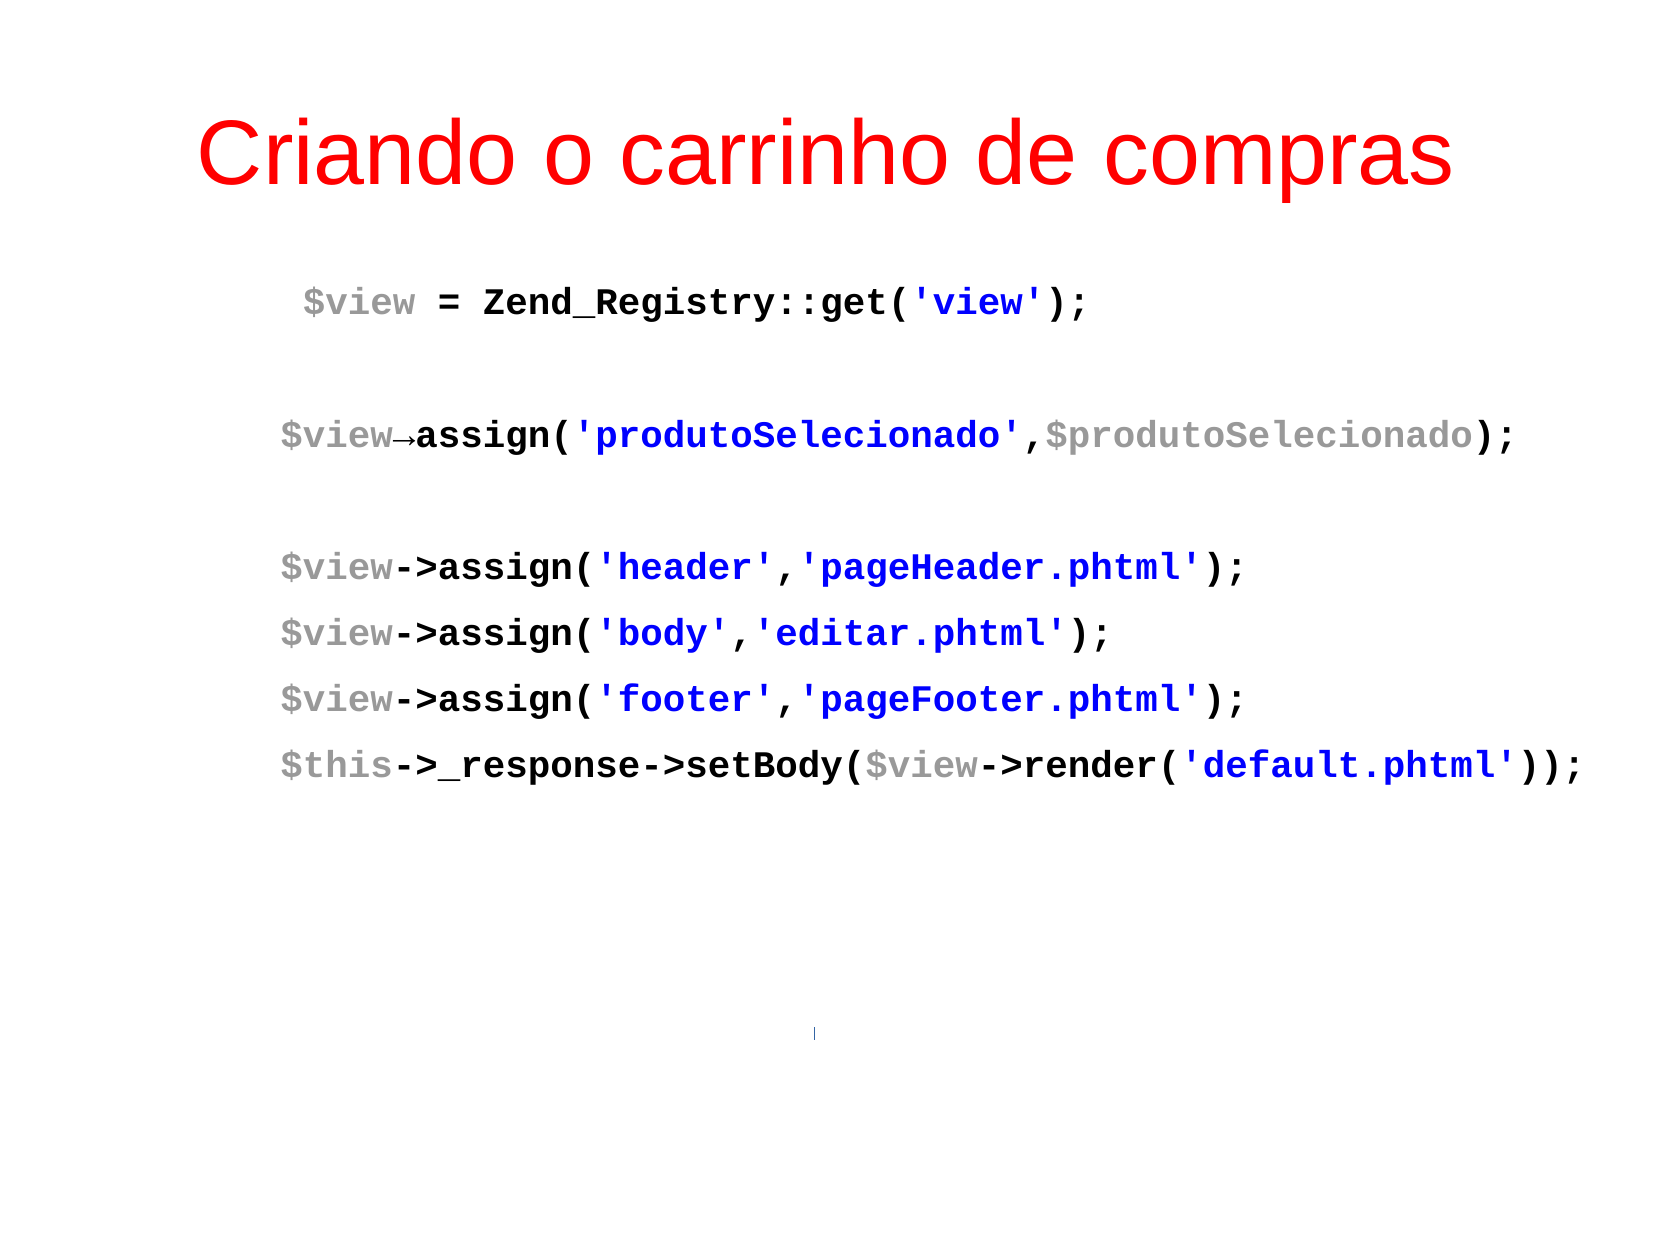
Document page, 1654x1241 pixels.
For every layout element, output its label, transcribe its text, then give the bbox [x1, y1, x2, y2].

title Criando o carrinho de compras [82, 49, 1571, 257]
list $view = Zend_Registry::get('view'); $view→assign('produtoSelecionado',$produtoSelecionado); $view->assign('header','pageHeader.phtml'); $view->assign('body','editar.phtml'); $view->assign('footer','pageFooter.phtml'); $this->_response->setBody($view->render('default.phtml')); [59, 283, 1607, 1182]
